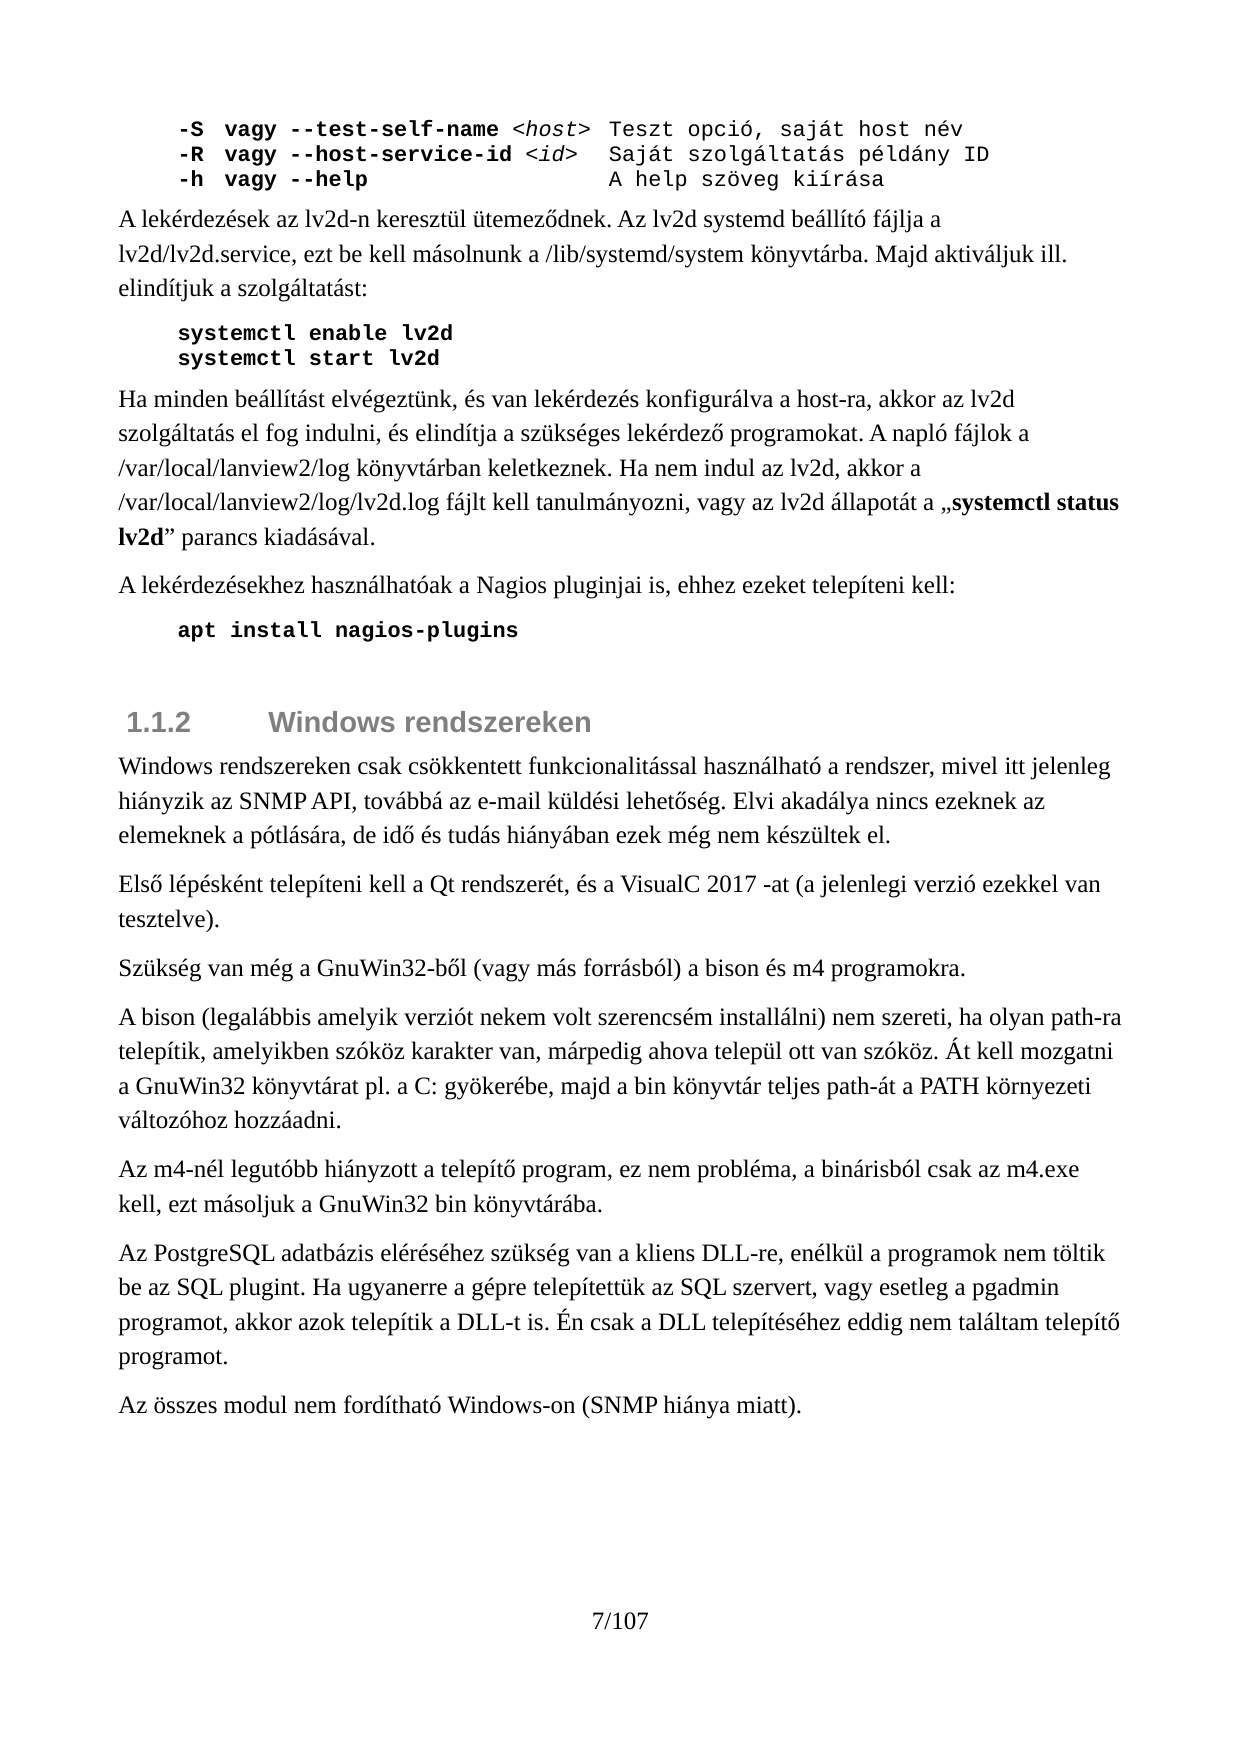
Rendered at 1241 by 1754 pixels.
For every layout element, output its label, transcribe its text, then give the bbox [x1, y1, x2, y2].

text A lekérdezésekhez használhatóak a Nagios pluginjai is, ehhez ezeket telepíteni kell: [118, 571, 1122, 599]
text Az m4-nél legutóbb hiányzott a telepítő program, ez nem probléma, a binárisból csak az m4.exe kell, ezt másoljuk a GnuWin32 bin könyvtárába. [118, 1154, 1122, 1218]
text Az PostgreSQL adatbázis eléréséhez szükség van a kliens DLL-re, enélkül a programok nem töltik be az SQL plugint. Ha ugyanerre a gépre telepítettük az SQL szervert, vagy esetleg a pgadmin programot, akkor azok telepítik a DLL-t is. Én csak a DLL telepítéséhez eddig nem találtam telepítő programot. [118, 1238, 1122, 1370]
text Az összes modul nem fordítható Windows-on (SNMP hiánya miatt). [118, 1391, 1122, 1419]
text A lekérdezések az lv2d-n keresztül ütemeződnek. Az lv2d systemd beállító fájlja a lv2d/lv2d.service, ezt be kell másolnunk a /lib/systemd/system könyvtárba. Majd aktiváljuk ill. elindítjuk a szolgáltatást: [118, 204, 1122, 302]
text Első lépésként telepíteni kell a Qt rendszerét, és a VisualC 2017 -at (a jelenlegi verzió ezekkel van tesztelve). [118, 869, 1122, 933]
text Ha minden beállítást elvégeztünk, és van lekérdezés konfigurálva a host-ra, akkor az lv2d szolgáltatás el fog indulni, és elindítja a szükséges lekérdező programokat. A napló fájlok a /var/local/lanview2/log könyvtárban keletkeznek. Ha nem indul az lv2d, akkor a /var/local/lanview2/log/lv2d.log fájlt kell tanulmányozni, vagy az lv2d állapotát a „systemctl status lv2d” parancs kiadásával. [118, 384, 1122, 550]
text -S vagy --test-self-name <host> Teszt opció, saját host név -R vagy --host-service-id <id> Saját szolgáltatás példány ID -h vagy --help A help szöveg kiírása [177, 118, 1122, 192]
text Szükség van még a GnuWin32-ből (vagy más forrásból) a bison és m4 programokra. [118, 953, 1122, 982]
text apt install nagios-plugins [177, 620, 1122, 644]
subtitle Windows rendszereken [118, 705, 1122, 739]
text systemctl enable lv2d systemctl start lv2d [177, 322, 1122, 372]
text A bison (legalábbis amelyik verziót nekem volt szerencsém installálni) nem szereti, ha olyan path-ra telepítik, amelyikben szóköz karakter van, márpedig ahova települ ott van szóköz. Át kell mozgatni a GnuWin32 könyvtárat pl. a C: gyökerébe, majd a bin könyvtár teljes path-át a PATH környezeti változóhoz hozzáadni. [118, 1002, 1122, 1134]
text Windows rendszereken csak csökkentett funkcionalitással használható a rendszer, mivel itt jelenleg hiányzik az SNMP API, továbbá az e-mail küldési lehetőség. Elvi akadálya nincs ezeknek az elemeknek a pótlására, de idő és tudás hiányában ezek még nem készültek el. [118, 751, 1122, 849]
